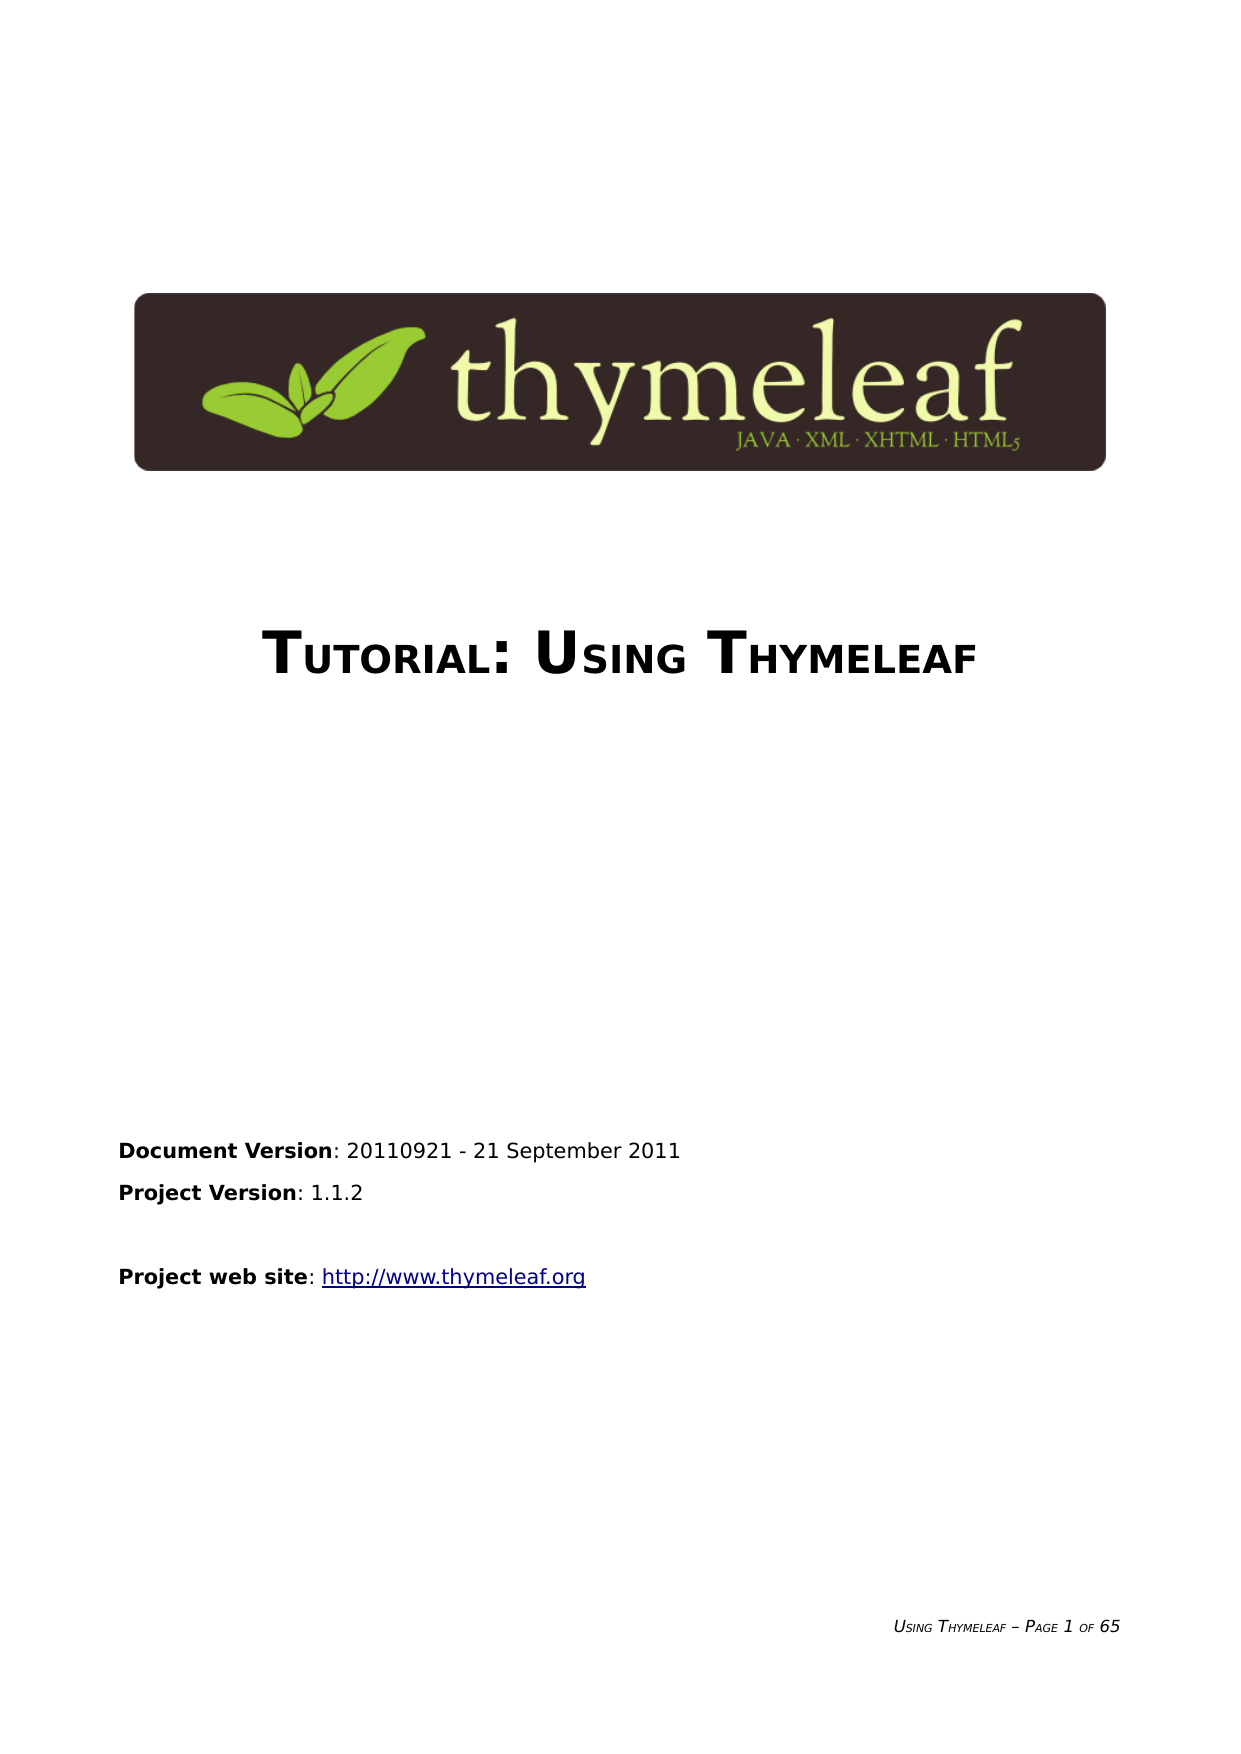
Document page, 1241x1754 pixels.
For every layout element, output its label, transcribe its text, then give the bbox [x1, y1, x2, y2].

picture [134, 293, 1106, 471]
title Tutorial: Using Thymeleaf [118, 620, 1122, 688]
text Document Version: 20110921 - 21 September 2011 [118, 1139, 1122, 1164]
text Project web site: http://www.thymeleaf.org [118, 1265, 1122, 1289]
text Project Version: 1.1.2 [118, 1181, 1122, 1206]
